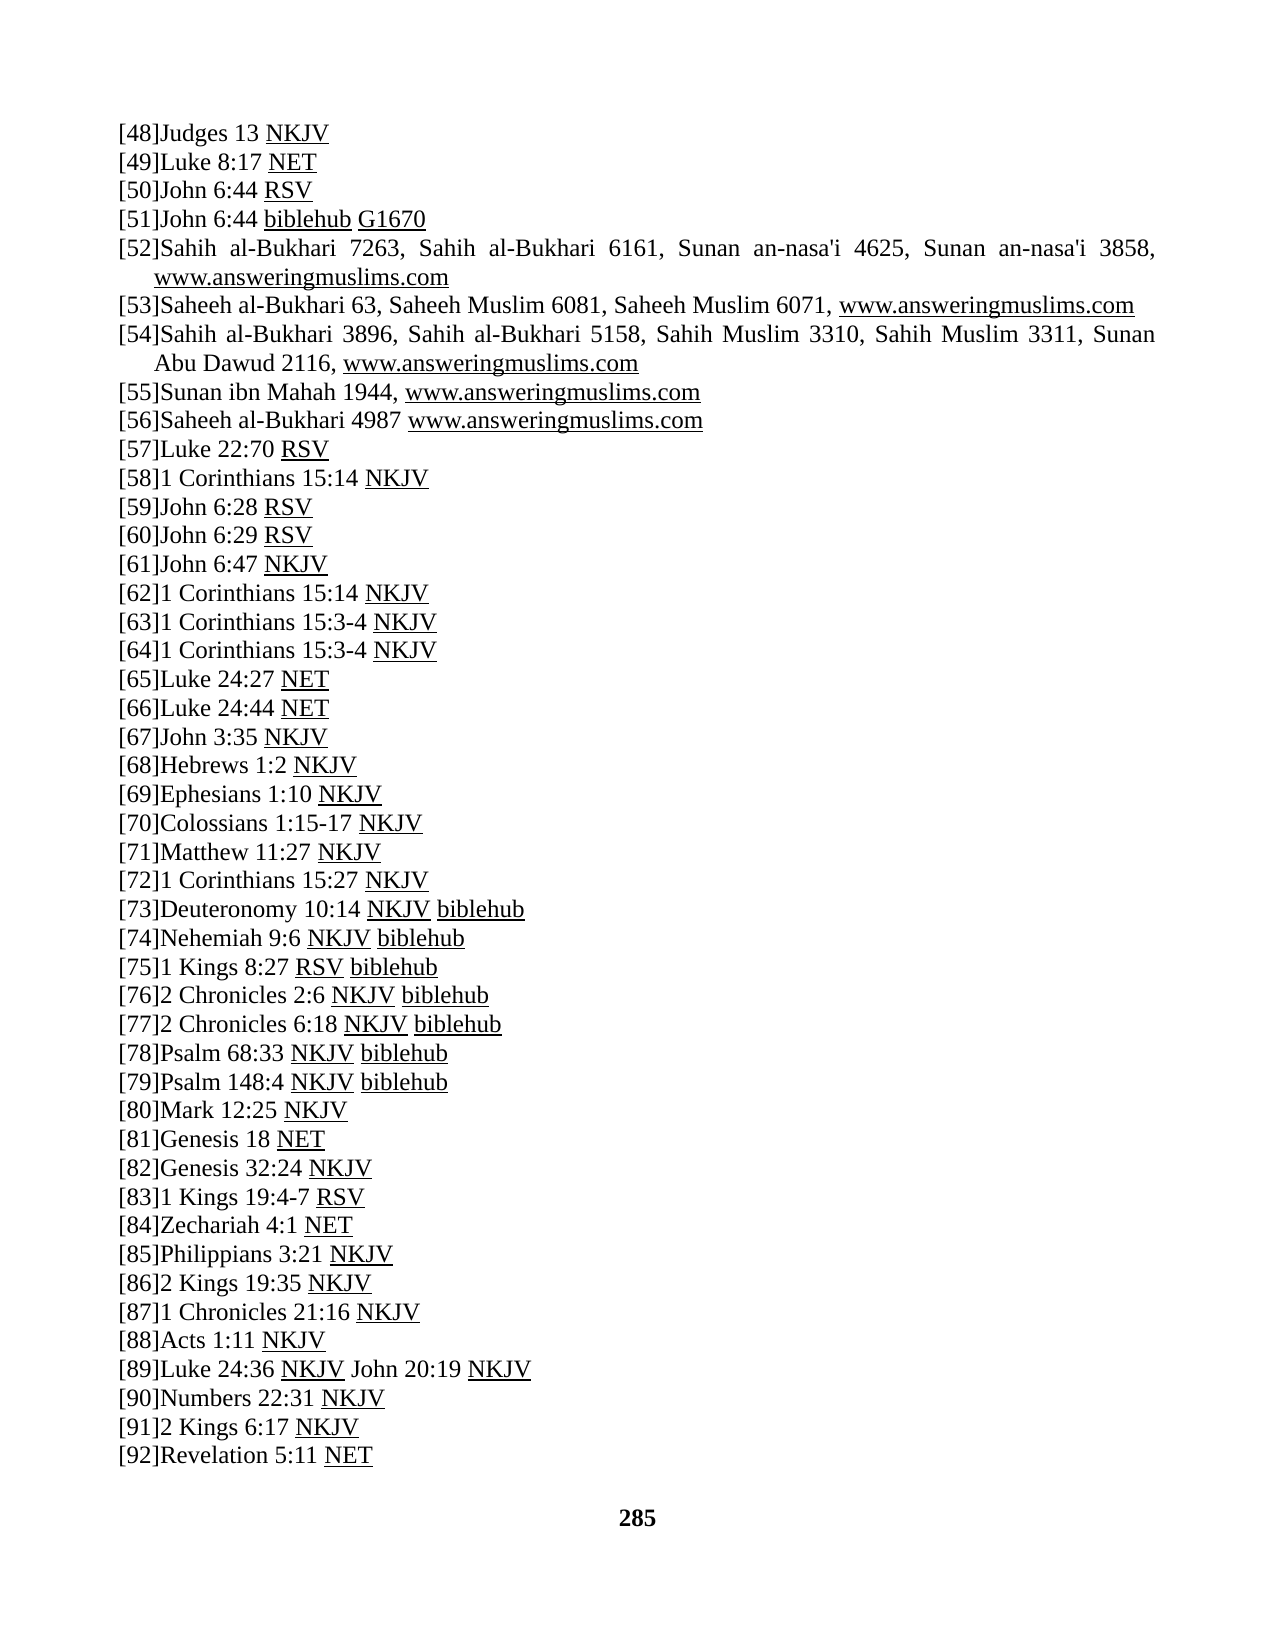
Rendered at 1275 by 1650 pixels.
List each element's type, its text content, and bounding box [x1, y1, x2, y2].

text Saheeh al-Bukhari 63, Saheeh Muslim 6081, Saheeh Muslim 6071, www.answeringmuslims.com [118, 291, 1157, 319]
text Nehemiah 9:6 NKJV biblehub [118, 923, 1157, 952]
text Luke 24:36 NKJV John 20:19 NKJV [118, 1354, 1157, 1383]
text Luke 24:27 NET [118, 664, 1157, 693]
text Luke 8:17 NET [118, 147, 1157, 176]
text Revelation 5:11 NET [118, 1441, 1157, 1469]
text 2 Kings 19:35 NKJV [118, 1268, 1157, 1297]
text 1 Corinthians 15:3-4 NKJV [118, 636, 1157, 664]
text Zechariah 4:1 NET [118, 1211, 1157, 1239]
text Sunan ibn Mahah 1944, www.answeringmuslims.com [118, 377, 1157, 406]
text Deuteronomy 10:14 NKJV biblehub [118, 894, 1157, 923]
text John 6:44 biblehub G1670 [118, 204, 1157, 233]
text Psalm 148:4 NKJV biblehub [118, 1067, 1157, 1096]
text John 6:28 RSV [118, 492, 1157, 521]
text 2 Kings 6:17 NKJV [118, 1412, 1157, 1441]
text Genesis 32:24 NKJV [118, 1153, 1157, 1182]
text Psalm 68:33 NKJV biblehub [118, 1038, 1157, 1067]
text Mark 12:25 NKJV [118, 1096, 1157, 1124]
text 2 Chronicles 6:18 NKJV biblehub [118, 1009, 1157, 1038]
text John 6:44 RSV [118, 176, 1157, 204]
text Philippians 3:21 NKJV [118, 1239, 1157, 1268]
text John 6:29 RSV [118, 521, 1157, 549]
text Acts 1:11 NKJV [118, 1326, 1157, 1354]
text Hebrews 1:2 NKJV [118, 751, 1157, 779]
text Luke 22:70 RSV [118, 434, 1157, 463]
text 1 Chronicles 21:16 NKJV [118, 1297, 1157, 1326]
text Sahih al-Bukhari 3896, Sahih al-Bukhari 5158, Sahih Muslim 3310, Sahih Muslim 3311, Sunan Abu Dawud 2116, www.answeringmuslims.com [118, 319, 1157, 377]
text John 6:47 NKJV [118, 549, 1157, 578]
text 2 Chronicles 2:6 NKJV biblehub [118, 981, 1157, 1009]
text Sahih al-Bukhari 7263, Sahih al-Bukhari 6161, Sunan an-nasa'i 4625, Sunan an-nasa'i 3858, www.answeringmuslims.com [118, 233, 1157, 291]
text Colossians 1:15-17 NKJV [118, 808, 1157, 837]
text 1 Corinthians 15:27 NKJV [118, 866, 1157, 894]
text 1 Corinthians 15:14 NKJV [118, 463, 1157, 492]
text Luke 24:44 NET [118, 693, 1157, 722]
text Numbers 22:31 NKJV [118, 1383, 1157, 1412]
text Judges 13 NKJV [118, 118, 1157, 147]
text 1 Kings 8:27 RSV biblehub [118, 952, 1157, 981]
text 1 Kings 19:4-7 RSV [118, 1182, 1157, 1211]
text 1 Corinthians 15:14 NKJV [118, 578, 1157, 607]
text Matthew 11:27 NKJV [118, 837, 1157, 866]
text Saheeh al-Bukhari 4987 www.answeringmuslims.com [118, 406, 1157, 434]
text Ephesians 1:10 NKJV [118, 779, 1157, 808]
text Genesis 18 NET [118, 1124, 1157, 1153]
text John 3:35 NKJV [118, 722, 1157, 751]
text 1 Corinthians 15:3-4 NKJV [118, 607, 1157, 636]
